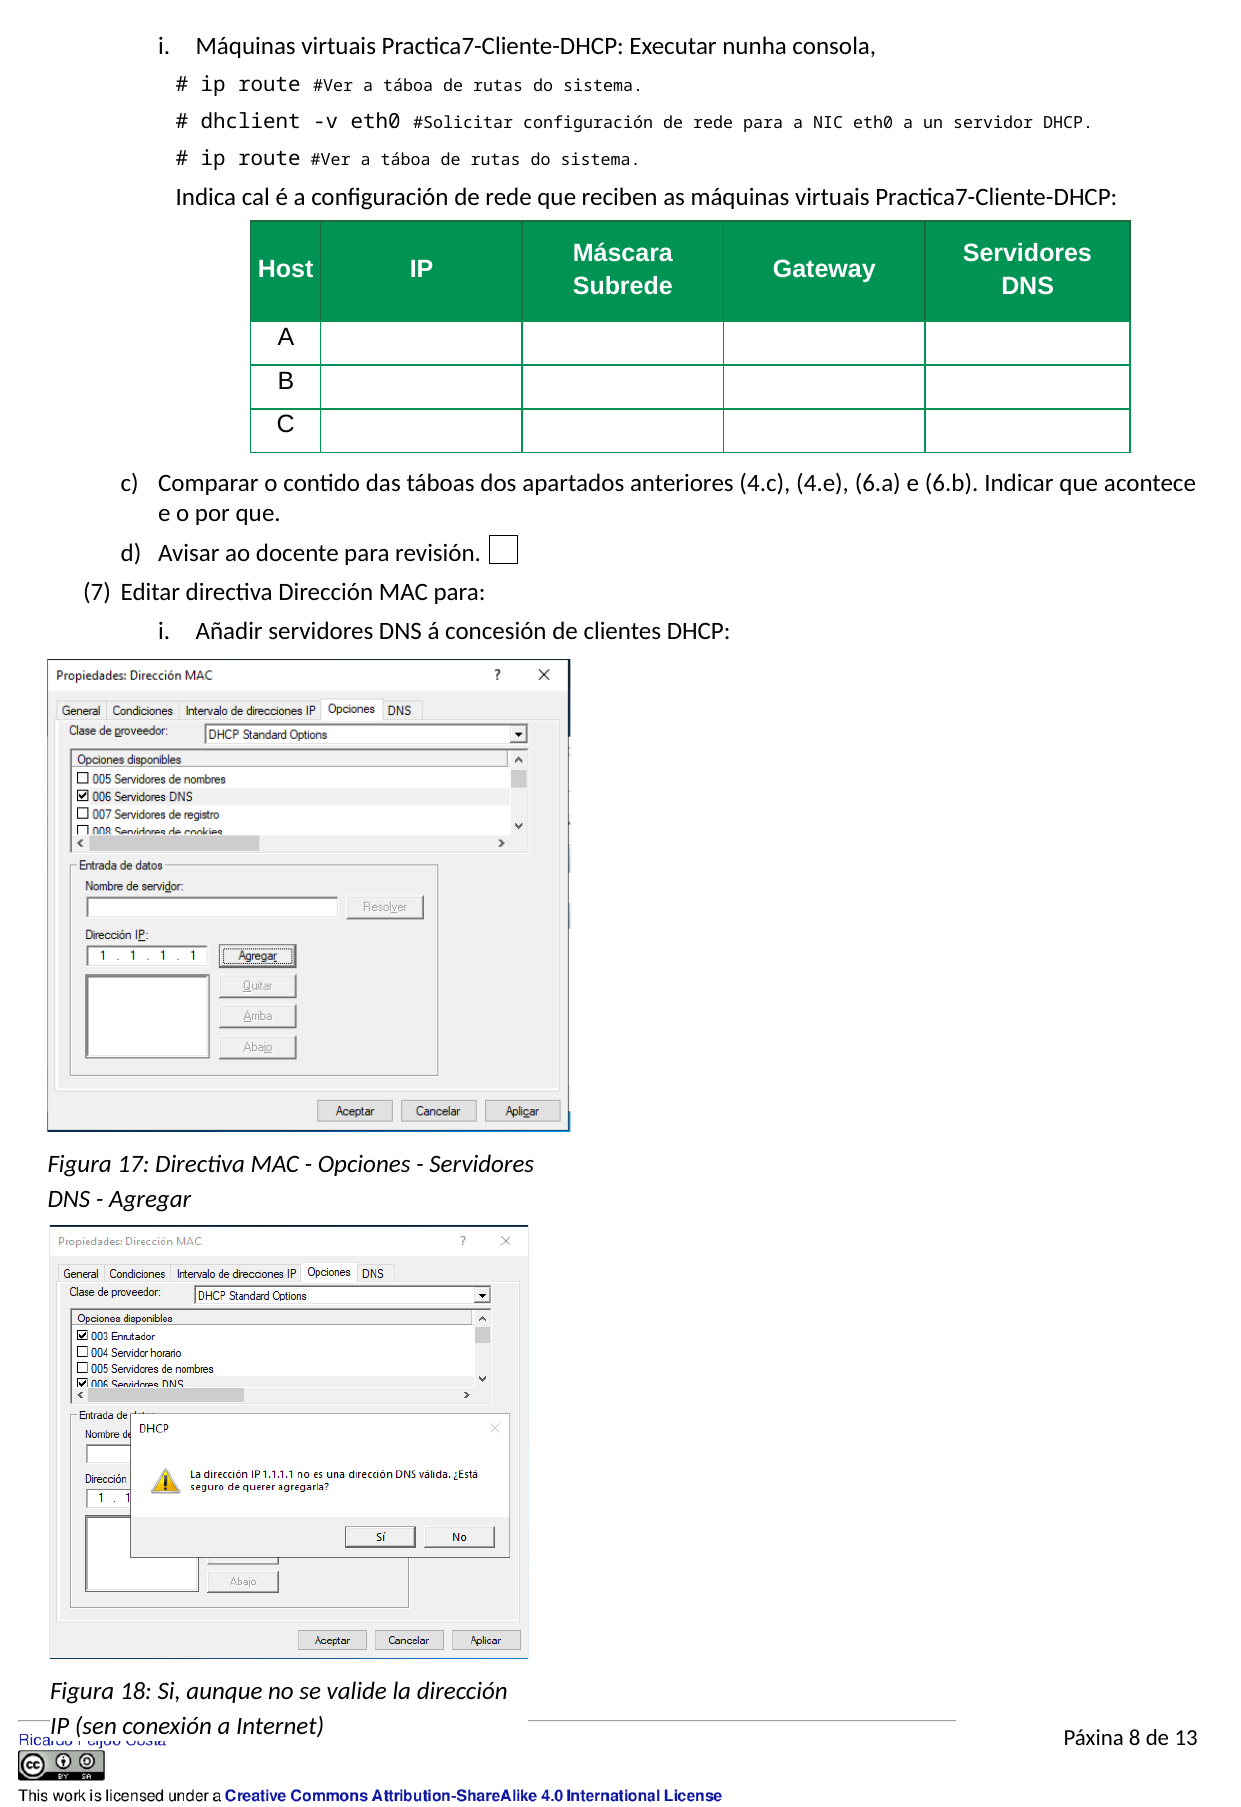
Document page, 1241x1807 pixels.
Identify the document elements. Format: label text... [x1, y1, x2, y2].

table_header Servidores DNS [926, 222, 1129, 320]
list Avisar ao docente para revisión. [120, 537, 1197, 567]
picture [47, 659, 571, 1132]
table_cell [523, 366, 723, 408]
list Figura 15: Directiva MAC - Opciones - Servidores DNS - Agregar [47, 1132, 571, 1214]
table_header Máscara Subrede [523, 222, 723, 320]
list # ip route #Ver a táboa de rutas do sistema. [140, 143, 1197, 172]
list Indica cal é a configuración de rede que reciben as máquinas virtuais Practica7-Cliente-DHCP: [140, 181, 1197, 211]
picture [8, 1715, 957, 1806]
table_cell [926, 366, 1129, 408]
table_header Host [251, 222, 320, 320]
table_cell [724, 410, 924, 452]
list Máquinas virtuais Practica7-Cliente-DHCP: Executar nunha consola, [158, 30, 1197, 60]
table_cell [523, 410, 723, 452]
table_cell C [251, 410, 320, 452]
picture [49, 1225, 529, 1659]
text Figura 17: Si, aunque no se valide la dirección IP (sen conexión a Internet) [50, 1659, 528, 1741]
list Editar directiva Dirección MAC para: [83, 576, 1197, 607]
list [47, 647, 571, 659]
table_cell A [251, 322, 320, 364]
table_cell [926, 322, 1129, 364]
list Comparar o contido das táboas dos apartados anteriores (4.c), (4.e), (6.a) e (6.b). Indicar que acontece e o por que. [120, 467, 1197, 528]
table_cell [321, 366, 521, 408]
list # ip route #Ver a táboa de rutas do sistema. [140, 69, 1197, 98]
table_cell [724, 366, 924, 408]
table_cell B [251, 366, 320, 408]
table_cell [321, 322, 521, 364]
table_cell [926, 410, 1129, 452]
table_header IP [321, 222, 521, 320]
list Añadir servidores DNS á concesión de clientes DHCP: [158, 615, 1197, 646]
table_cell [523, 322, 723, 364]
table_cell [321, 410, 521, 452]
table_cell [724, 322, 924, 364]
table_header Gateway [724, 222, 924, 320]
list # dhclient -v eth0 #Solicitar configuración de rede para a NIC eth0 a un servidor DHCP. [140, 106, 1197, 135]
